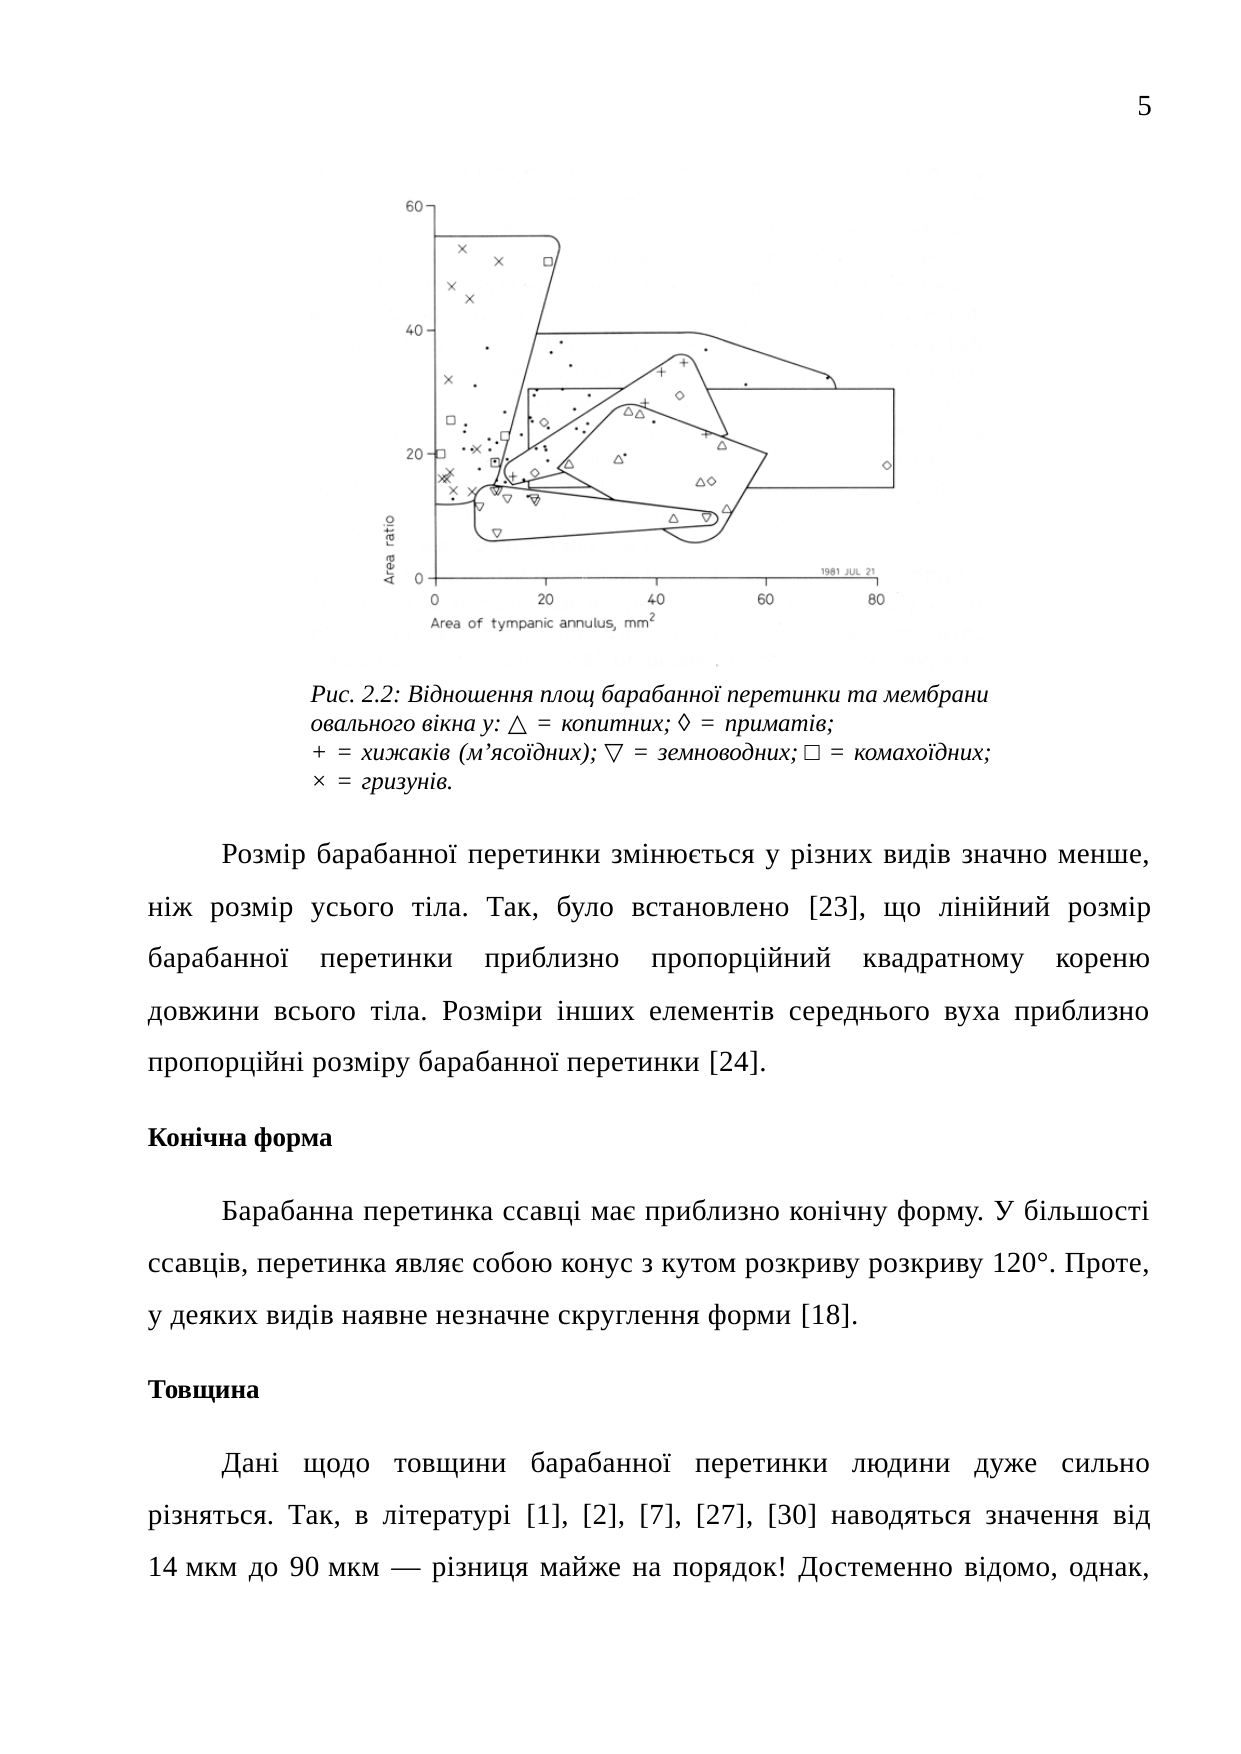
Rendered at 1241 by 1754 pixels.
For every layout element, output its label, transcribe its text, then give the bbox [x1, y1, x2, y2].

subtitle Товщина [148, 1373, 1152, 1405]
text Розмір барабанної перетинки змінюється у різних видів значно менше, ніж розмір усього тіла. Так, було встановлено [23], що лінійний розмір барабанної перетинки приблизно пропорційний квадратному кореню довжини всього тіла. Розміри інших елементів середнього вуха приблизно пропорційні розміру барабанної перетинки [24]. [148, 677, 1152, 1078]
text Барабанна перетинка ссавці має приблизно конічну форму. У більшості ссавців, перетинка являє собою конус з кутом розкриву розкриву 120°. Проте, у деяких видів наявне незначне скруглення форми [18]. [148, 1193, 1152, 1330]
text Дані щодо товщини барабанної перетинки людини дуже сильно різняться. Так, в літературі [1], [2], [7], [27], [30] наводяться значення від 14 мкм до 90 мкм — різниця майже на порядок! Достеменно відомо, однак, [148, 1445, 1152, 1582]
text Рис. 1.2: Відношення площ барабанної перетинки та мембрани овального вікна у: △ = копитних; ◊ = приматів; + = хижаків (м’ясоїдних); ▽ = земноводних; □ = комахоїдних; × = гризунів. [310, 677, 994, 794]
picture [310, 168, 983, 680]
subtitle Конічна форма [148, 1121, 1152, 1152]
